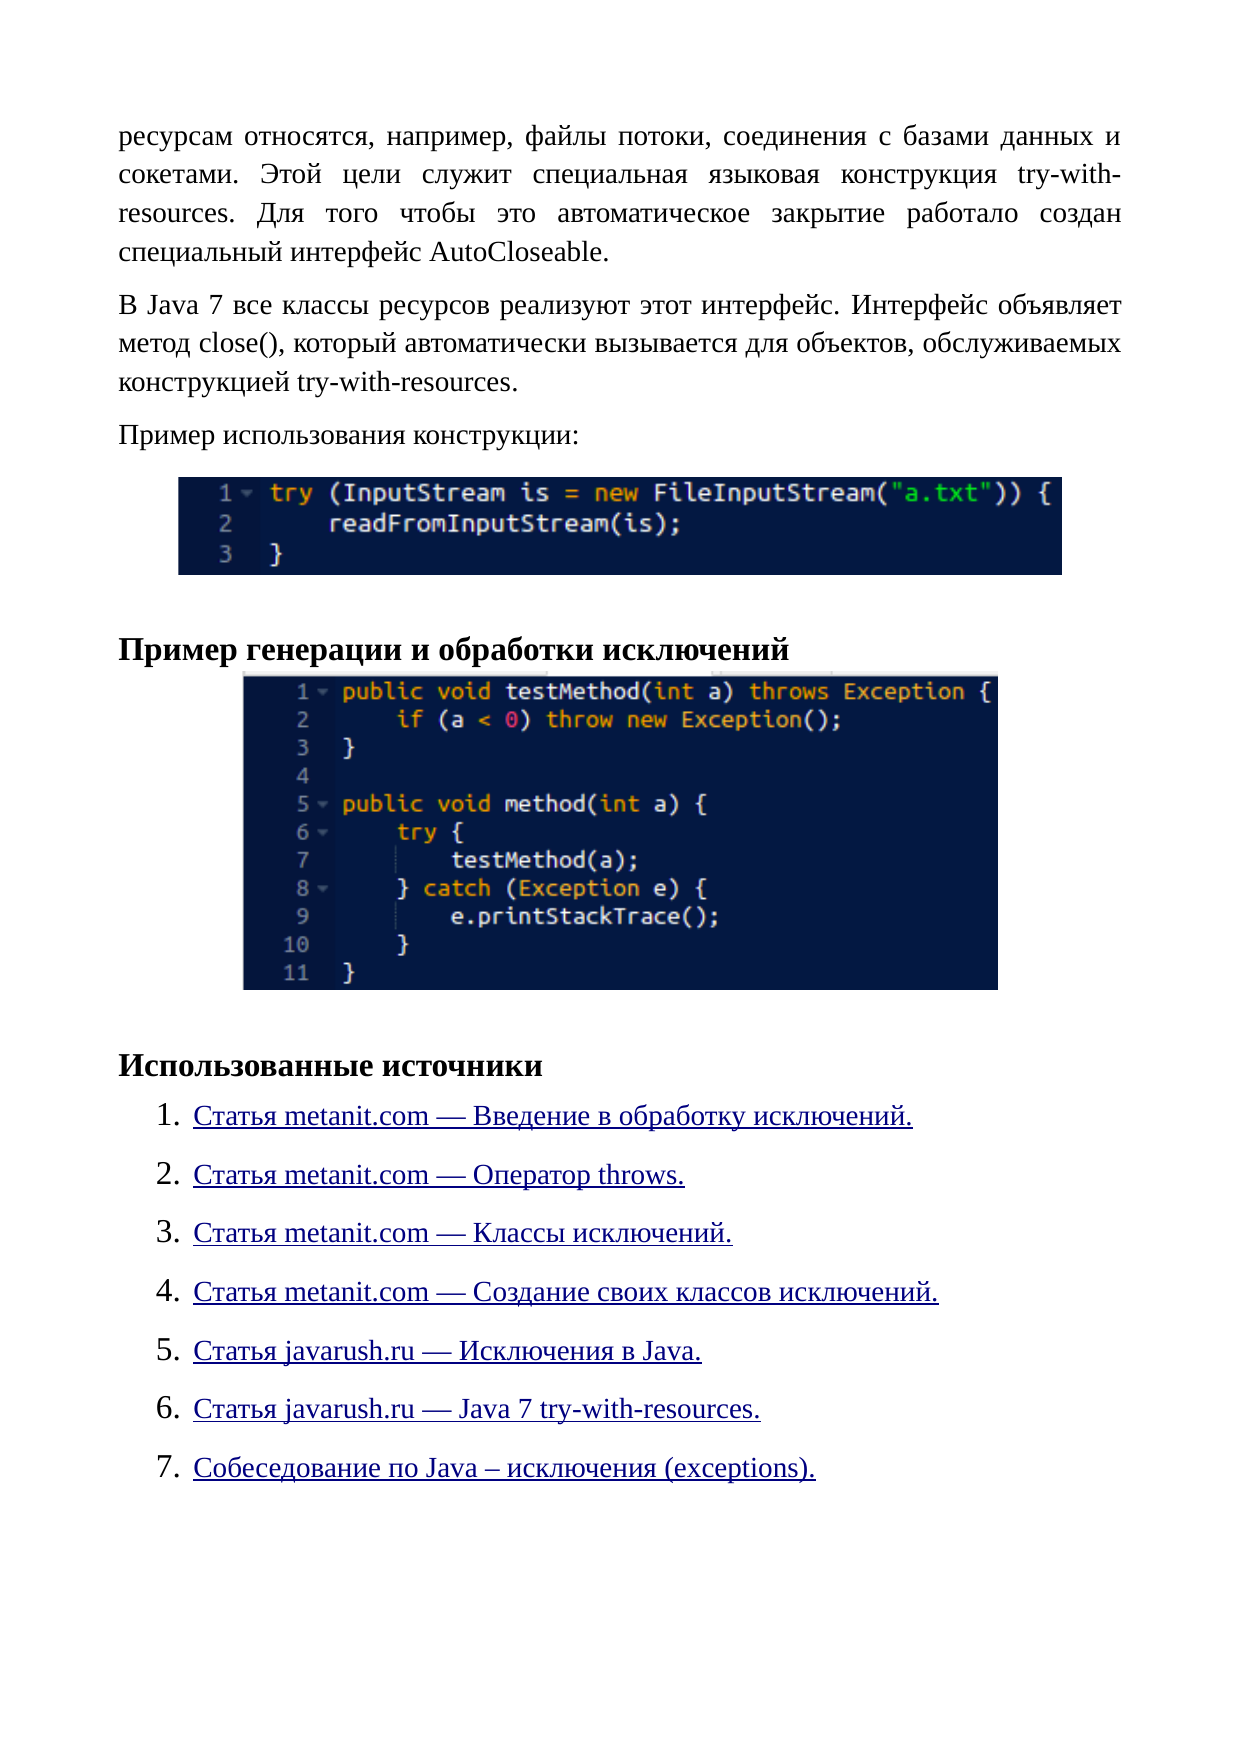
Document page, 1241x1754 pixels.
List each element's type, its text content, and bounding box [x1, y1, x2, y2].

list Статья metanit.com — Создание своих классов исключений. [156, 1270, 1122, 1309]
subtitle Пример генерации и обработки исключений [118, 637, 1122, 667]
picture [242, 671, 306, 853]
list Статья metanit.com — Оператор throws. [156, 1153, 1122, 1191]
text ресурсам относятся, например, файлы потоки, соединения с базами данных и сокетами. Этой цели служит специальная языковая конструкция try-with-resources. Для того чтобы это автоматическое закрытие работало создан специальный интерфейс AutoCloseable. [118, 118, 1122, 267]
list Статья metanit.com — Классы исключений. [156, 1212, 1122, 1250]
subtitle Использованные источники [118, 1052, 1122, 1082]
text Пример использования конструкции: [118, 417, 1122, 451]
list Статья javarush.ru — Исключения в Java. [156, 1329, 1122, 1367]
list Статья javarush.ru — Java 7 try-with-resources. [156, 1388, 1122, 1426]
picture [178, 477, 261, 521]
list Собеседование по Java – исключения (exceptions). [156, 1446, 1122, 1485]
list Статья metanit.com — Введение в обработку исключений. [156, 1094, 1122, 1133]
text В Java 7 все классы ресурсов реализуют этот интерфейс. Интерфейс объявляет метод close(), который автоматически вызывается для объектов, обслуживаемых конструкцией try-with-resources. [118, 287, 1122, 397]
